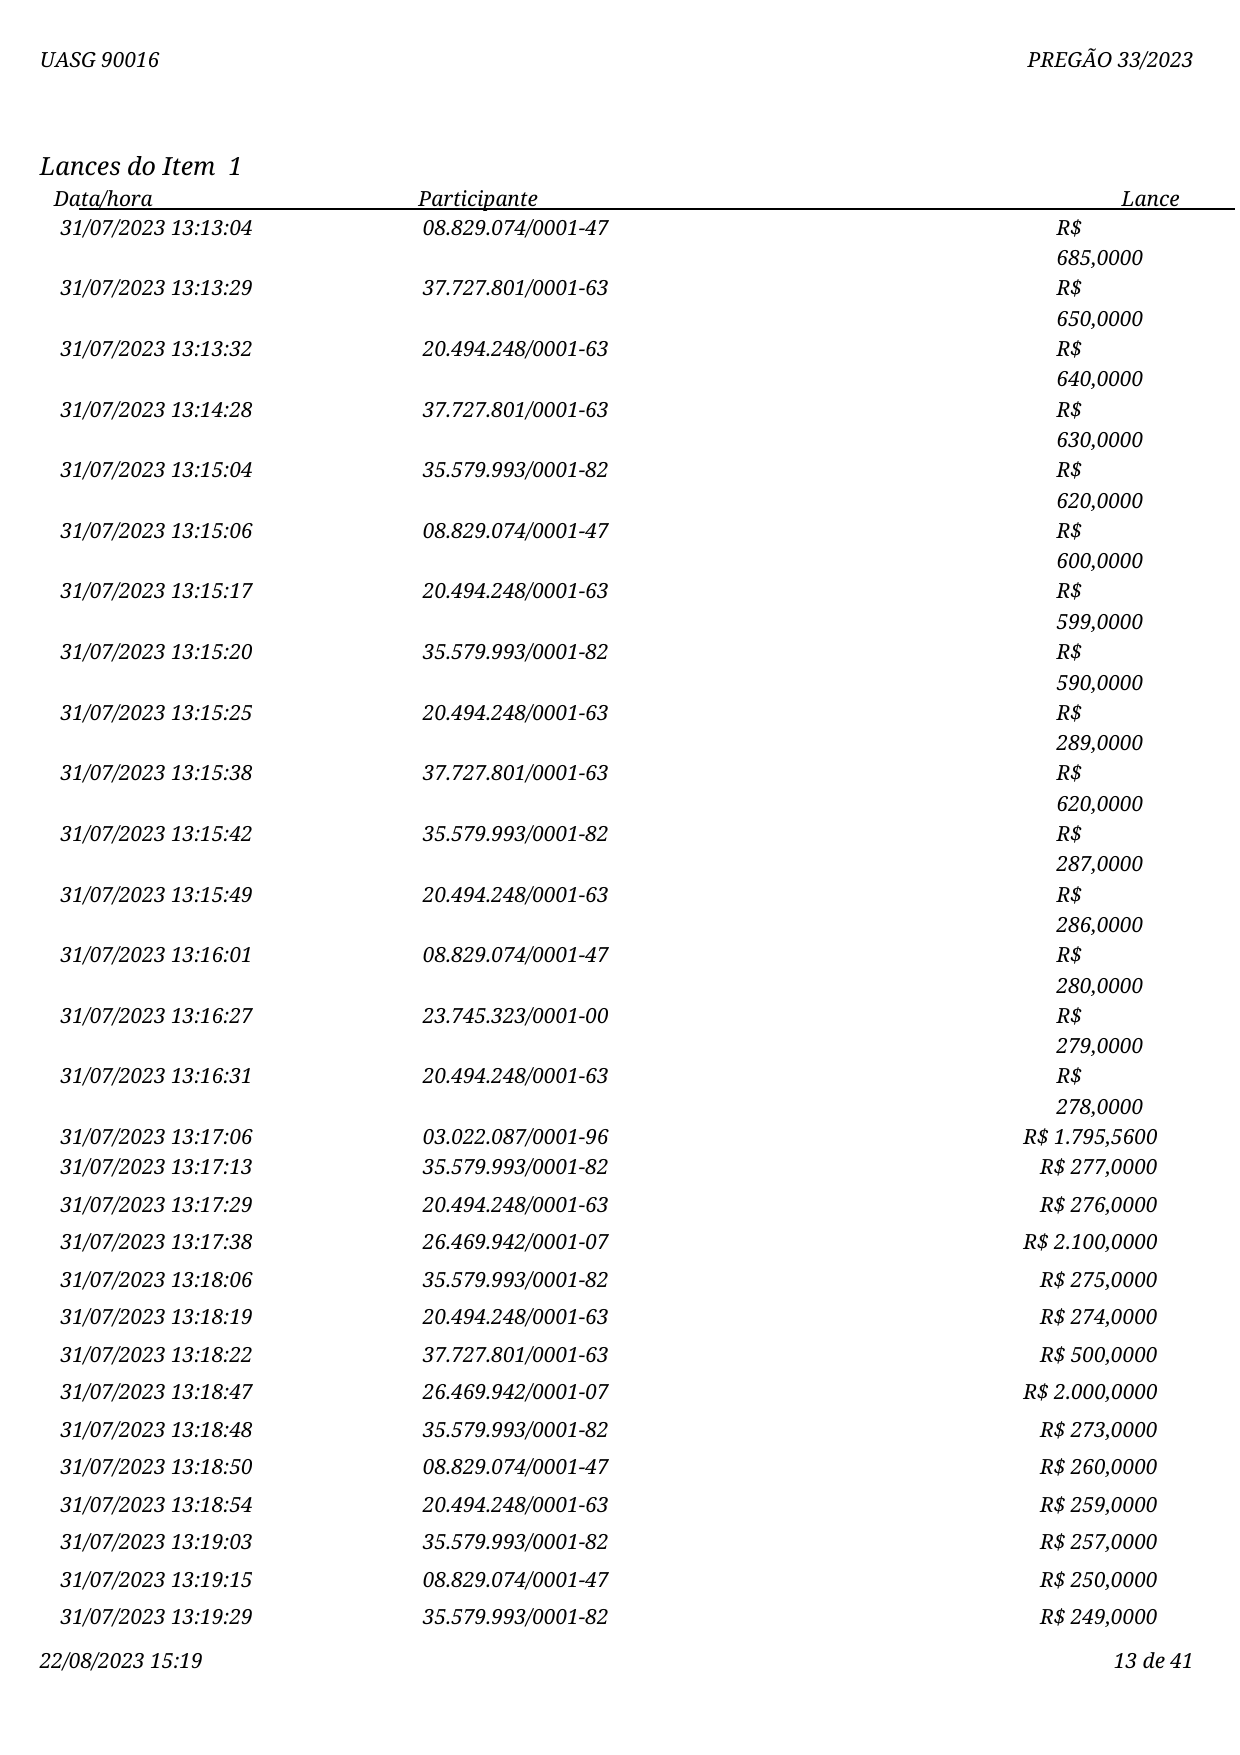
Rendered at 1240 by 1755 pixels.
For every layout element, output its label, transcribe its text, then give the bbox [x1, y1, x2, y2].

table_cell 31/07/2023 13:17:29 [60, 1190, 423, 1227]
table_cell R$ 685,0000 [1042, 213, 1157, 273]
table_cell 23.745.323/0001-00 [423, 1001, 1042, 1062]
table_cell 20.494.248/0001-63 [423, 1062, 1042, 1122]
table_cell 20.494.248/0001-63 [423, 880, 1042, 940]
table_cell 31/07/2023 13:15:49 [60, 880, 423, 940]
table_cell [1158, 334, 1175, 395]
table_cell R$ 599,0000 [1042, 577, 1157, 637]
table_cell 35.579.993/0001-82 [423, 1265, 950, 1302]
table_cell R$ 630,0000 [1042, 395, 1157, 455]
table_cell 31/07/2023 13:13:04 [60, 213, 423, 273]
table_cell R$ 275,0000 [950, 1265, 1175, 1302]
table_cell R$ 273,0000 [950, 1415, 1175, 1452]
table_cell 37.727.801/0001-63 [423, 759, 1042, 819]
table_cell R$ 259,0000 [950, 1490, 1175, 1527]
table_cell [1158, 1001, 1175, 1062]
table_cell 08.829.074/0001-47 [423, 1453, 950, 1490]
table_cell R$ 620,0000 [1042, 455, 1157, 516]
table_cell 35.579.993/0001-82 [423, 1528, 950, 1565]
table_cell 35.579.993/0001-82 [423, 819, 1042, 880]
table_cell 35.579.993/0001-82 [423, 1415, 950, 1452]
table_cell R$ 600,0000 [1042, 516, 1157, 577]
table_cell 31/07/2023 13:18:48 [60, 1415, 423, 1452]
table_cell 37.727.801/0001-63 [423, 395, 1042, 455]
table_cell 31/07/2023 13:16:31 [60, 1062, 423, 1122]
table_cell [1158, 698, 1175, 758]
table_cell R$ 274,0000 [950, 1303, 1175, 1340]
table_cell R$ 590,0000 [1042, 637, 1157, 698]
table_cell 31/07/2023 13:15:25 [60, 698, 423, 758]
table_cell R$ 2.100,0000 [950, 1228, 1175, 1265]
table_cell 08.829.074/0001-47 [423, 940, 1042, 1001]
table_cell R$ 278,0000 [1042, 1062, 1157, 1122]
table_cell 26.469.942/0001-07 [423, 1378, 950, 1415]
table_cell [1158, 880, 1175, 940]
table_cell [1158, 759, 1175, 819]
table_cell 35.579.993/0001-82 [423, 455, 1042, 516]
table_cell 31/07/2023 13:15:04 [60, 455, 423, 516]
table_cell 20.494.248/0001-63 [423, 698, 1042, 758]
table_cell [1158, 395, 1175, 455]
table_cell 26.469.942/0001-07 [423, 1228, 950, 1265]
table_cell 37.727.801/0001-63 [423, 274, 1042, 334]
table_cell R$ 620,0000 [1042, 759, 1157, 819]
table_cell R$ 640,0000 [1042, 334, 1157, 395]
table_cell 31/07/2023 13:16:01 [60, 940, 423, 1001]
table_cell [1158, 577, 1175, 637]
table_cell 31/07/2023 13:13:32 [60, 334, 423, 395]
table_cell R$ 279,0000 [1042, 1001, 1157, 1062]
table_cell 31/07/2023 13:19:15 [60, 1565, 423, 1602]
table_cell [1158, 213, 1175, 273]
table_cell 31/07/2023 13:15:20 [60, 637, 423, 698]
table_cell 31/07/2023 13:19:29 [60, 1603, 423, 1640]
table_cell 08.829.074/0001-47 [423, 213, 1042, 273]
table_cell 31/07/2023 13:14:28 [60, 395, 423, 455]
table_cell R$ 257,0000 [950, 1528, 1175, 1565]
table_cell R$ 500,0000 [950, 1340, 1175, 1377]
table_cell 20.494.248/0001-63 [423, 577, 1042, 637]
table_cell [1158, 455, 1175, 516]
table_cell 20.494.248/0001-63 [423, 1303, 950, 1340]
table_cell R$ 249,0000 [950, 1603, 1175, 1640]
table_cell 31/07/2023 13:18:06 [60, 1265, 423, 1302]
table_cell 31/07/2023 13:16:27 [60, 1001, 423, 1062]
table_cell R$ 286,0000 [1042, 880, 1157, 940]
table_cell 31/07/2023 13:15:17 [60, 577, 423, 637]
table_cell 31/07/2023 13:17:38 [60, 1228, 423, 1265]
table_cell R$ 650,0000 [1042, 274, 1157, 334]
table_cell 20.494.248/0001-63 [423, 334, 1042, 395]
table_cell [1158, 637, 1175, 698]
table_cell R$ 260,0000 [950, 1453, 1175, 1490]
table_cell 31/07/2023 13:18:19 [60, 1303, 423, 1340]
table_cell 31/07/2023 13:17:13 [60, 1153, 423, 1190]
table_cell R$ 2.000,0000 [950, 1378, 1175, 1415]
table_cell 31/07/2023 13:18:47 [60, 1378, 423, 1415]
table_cell 31/07/2023 13:13:29 [60, 274, 423, 334]
table_cell R$ 277,0000 [950, 1153, 1175, 1190]
table_cell 20.494.248/0001-63 [423, 1490, 950, 1527]
table_cell R$ 1.795,5600 [950, 1122, 1175, 1152]
table_cell 08.829.074/0001-47 [423, 1565, 950, 1602]
table_cell 35.579.993/0001-82 [423, 1153, 950, 1190]
table_cell 31/07/2023 13:15:42 [60, 819, 423, 880]
table_cell R$ 250,0000 [950, 1565, 1175, 1602]
table_cell [1158, 516, 1175, 577]
table_cell 31/07/2023 13:18:50 [60, 1453, 423, 1490]
table_cell [1158, 274, 1175, 334]
table_cell R$ 289,0000 [1042, 698, 1157, 758]
table_cell 31/07/2023 13:17:06 [60, 1122, 423, 1152]
table_cell R$ 287,0000 [1042, 819, 1157, 880]
table_cell 31/07/2023 13:18:54 [60, 1490, 423, 1527]
table_cell 35.579.993/0001-82 [423, 637, 1042, 698]
table_cell [1158, 1062, 1175, 1122]
table_cell 31/07/2023 13:18:22 [60, 1340, 423, 1377]
table_cell R$ 276,0000 [950, 1190, 1175, 1227]
table_cell 31/07/2023 13:15:38 [60, 759, 423, 819]
table_cell 37.727.801/0001-63 [423, 1340, 950, 1377]
table_cell 31/07/2023 13:15:06 [60, 516, 423, 577]
table_cell [1158, 940, 1175, 1001]
table_cell [1158, 819, 1175, 880]
table_cell 31/07/2023 13:19:03 [60, 1528, 423, 1565]
table_cell 08.829.074/0001-47 [423, 516, 1042, 577]
table_cell 35.579.993/0001-82 [423, 1603, 950, 1640]
table_cell R$ 280,0000 [1042, 940, 1157, 1001]
table_cell 03.022.087/0001-96 [423, 1122, 950, 1152]
table_cell 20.494.248/0001-63 [423, 1190, 950, 1227]
